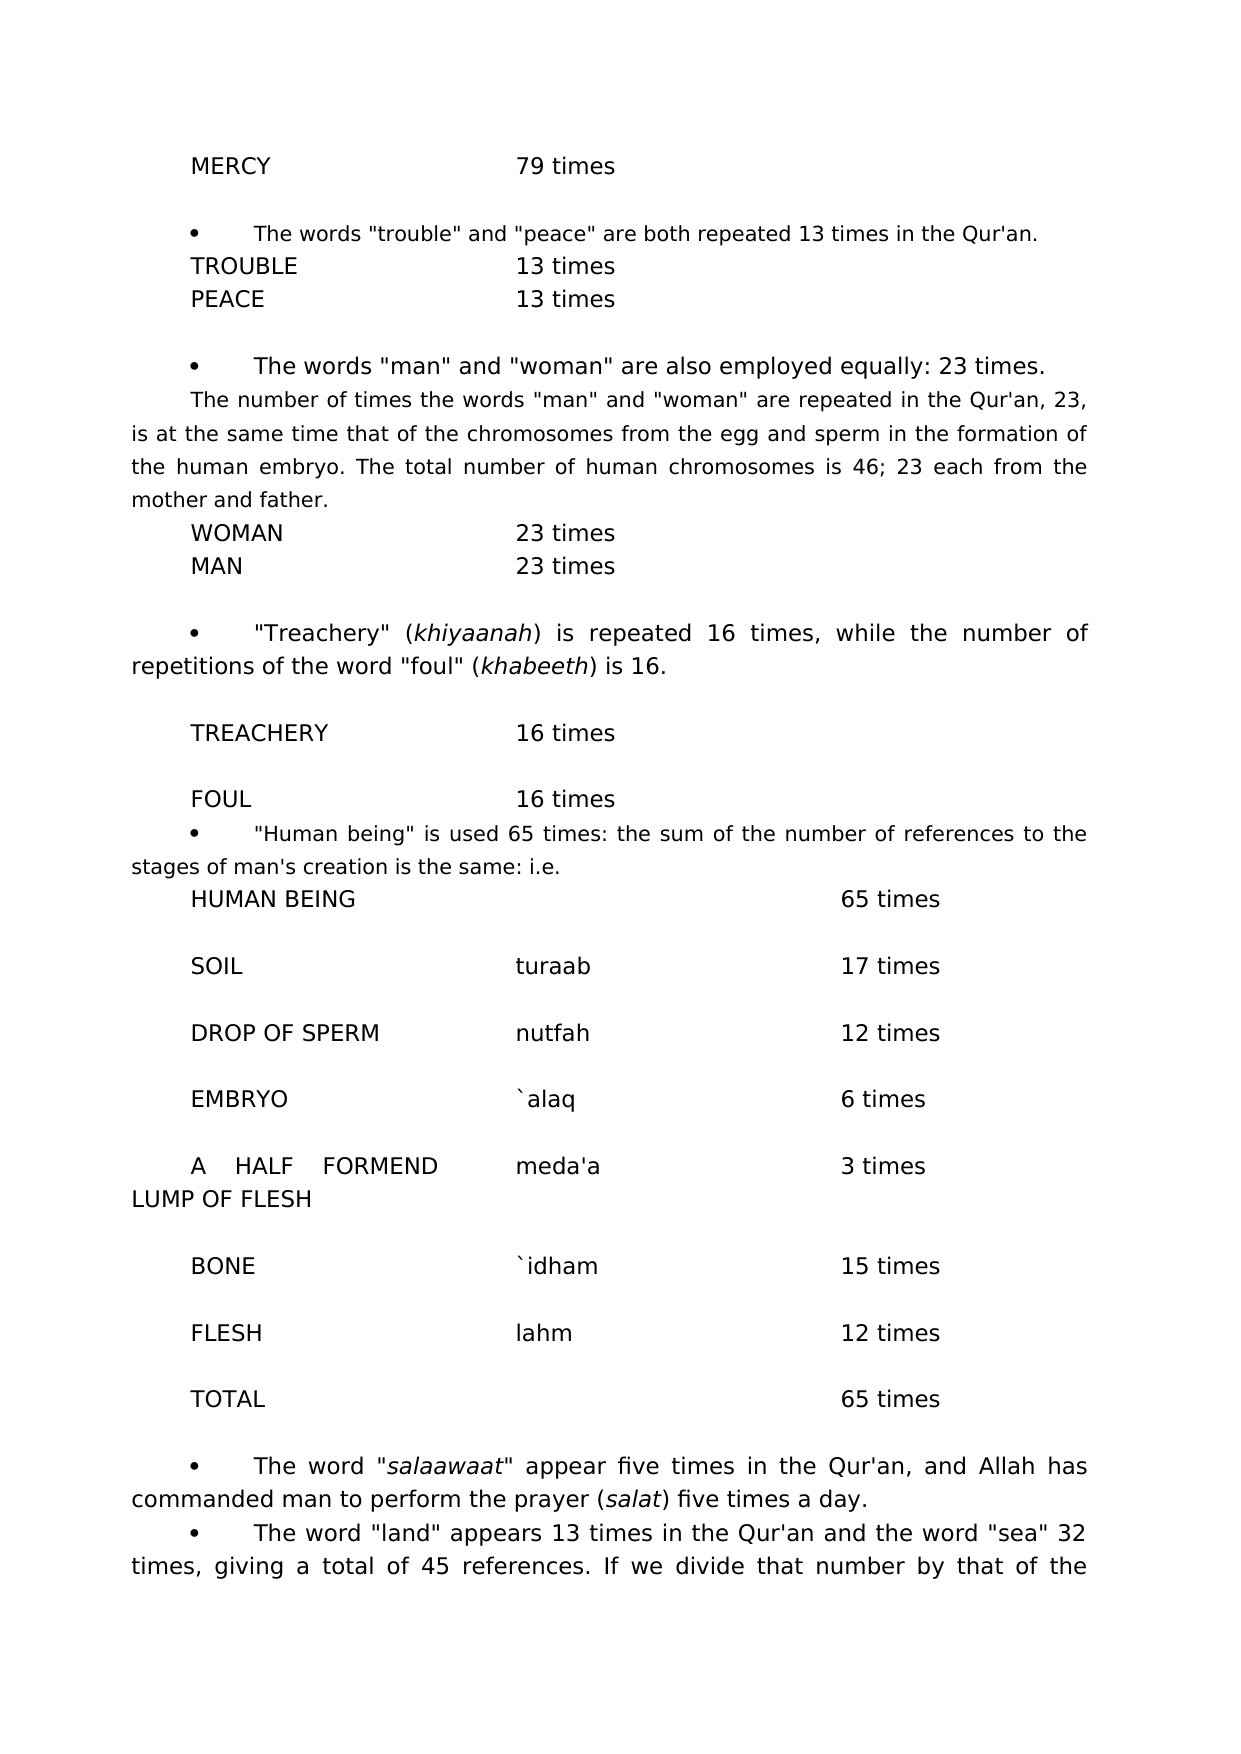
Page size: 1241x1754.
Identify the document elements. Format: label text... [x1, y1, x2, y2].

table_cell [781, 1048, 1106, 1081]
table_cell 17 times [781, 948, 1106, 981]
table_cell [131, 981, 456, 1014]
table_cell 65 times [781, 1381, 1106, 1414]
list "Human being" is used 65 times: the sum of the number of references to the stages of man's creation is the same: i.e. [131, 814, 1088, 881]
table_cell [456, 1281, 781, 1314]
table_cell 13 times [456, 281, 781, 314]
table_cell [131, 1048, 456, 1081]
table_cell [781, 981, 1106, 1014]
table_cell SOIL [131, 948, 456, 981]
table_header [781, 714, 1106, 748]
table_cell EMBRYO [131, 1081, 456, 1114]
table_cell [131, 1214, 456, 1248]
table_cell 12 times [781, 1014, 1106, 1048]
table_cell PEACE [131, 281, 456, 314]
table_cell [781, 1114, 1106, 1148]
table_cell nutfah [456, 1014, 781, 1048]
table_header TREACHERY [131, 714, 456, 748]
table_header [781, 514, 1106, 548]
table_cell FOUL [131, 781, 456, 814]
table_cell [131, 748, 456, 781]
table_cell [456, 1048, 781, 1081]
table_cell [131, 1114, 456, 1148]
table_cell [456, 1348, 781, 1381]
table_cell TOTAL [131, 1381, 456, 1414]
table_cell 79 times [456, 148, 781, 181]
list "Treachery" (khiyaanah) is repeated 16 times, while the number of repetitions of the word "foul" (khabeeth) is 16. [131, 614, 1088, 681]
table_cell meda'a [456, 1148, 781, 1214]
table_cell [456, 748, 781, 781]
table_header 13 times [456, 248, 781, 281]
table_cell MAN [131, 548, 456, 581]
table_header 16 times [456, 714, 781, 748]
table_cell [781, 281, 1106, 314]
table_cell MERCY [131, 148, 456, 181]
table_cell BONE [131, 1248, 456, 1281]
table_cell [456, 1214, 781, 1248]
text The number of times the words "man" and "woman" are repeated in the Qur'an, 23, is at the same time that of the chromosomes from the egg and sperm in the formation of the human embryo. The total number of human chromosomes is 46; 23 each from the mother and father. [131, 381, 1088, 514]
table_cell DROP OF SPERM [131, 1014, 456, 1048]
table_cell [456, 981, 781, 1014]
table_cell [781, 914, 1106, 948]
table_cell [781, 1214, 1106, 1248]
table_header 65 times [781, 881, 1106, 914]
table_cell [456, 1381, 781, 1414]
table_cell [781, 781, 1106, 814]
table_cell [131, 1281, 456, 1314]
table_cell [131, 1348, 456, 1381]
table_cell 12 times [781, 1314, 1106, 1348]
table_cell `alaq [456, 1081, 781, 1114]
table_header [781, 248, 1106, 281]
table_cell 6 times [781, 1081, 1106, 1114]
table_cell lahm [456, 1314, 781, 1348]
table_header HUMAN BEING [131, 881, 456, 914]
table_header 23 times [456, 514, 781, 548]
table_cell [131, 914, 456, 948]
table_cell [781, 1281, 1106, 1314]
list The word "salaawaat" appear five times in the Qur'an, and Allah has commanded man to perform the prayer (salat) five times a day. [131, 1448, 1088, 1514]
table_cell [456, 1114, 781, 1148]
table_cell turaab [456, 948, 781, 981]
table_cell 23 times [456, 548, 781, 581]
table_cell [781, 548, 1106, 581]
table_cell 3 times [781, 1148, 1106, 1214]
table_cell [781, 748, 1106, 781]
table_cell FLESH [131, 1314, 456, 1348]
table_header TROUBLE [131, 248, 456, 281]
list The words "trouble" and "peace" are both repeated 13 times in the Qur'an. [131, 214, 1088, 248]
table_cell [781, 1348, 1106, 1381]
list The word "land" appears 13 times in the Qur'an and the word "sea" 32 times, giving a total of 45 references. If we divide that number by that of the [131, 1514, 1088, 1581]
table_cell 16 times [456, 781, 781, 814]
list The words "man" and "woman" are also employed equally: 23 times. [131, 348, 1088, 381]
table_cell `idham [456, 1248, 781, 1281]
table_cell 15 times [781, 1248, 1106, 1281]
table_cell [781, 148, 1106, 181]
table_header [456, 881, 781, 914]
table_header WOMAN [131, 514, 456, 548]
table_cell A HALF FORMEND LUMP OF FLESH [131, 1148, 456, 1214]
table_cell [456, 914, 781, 948]
